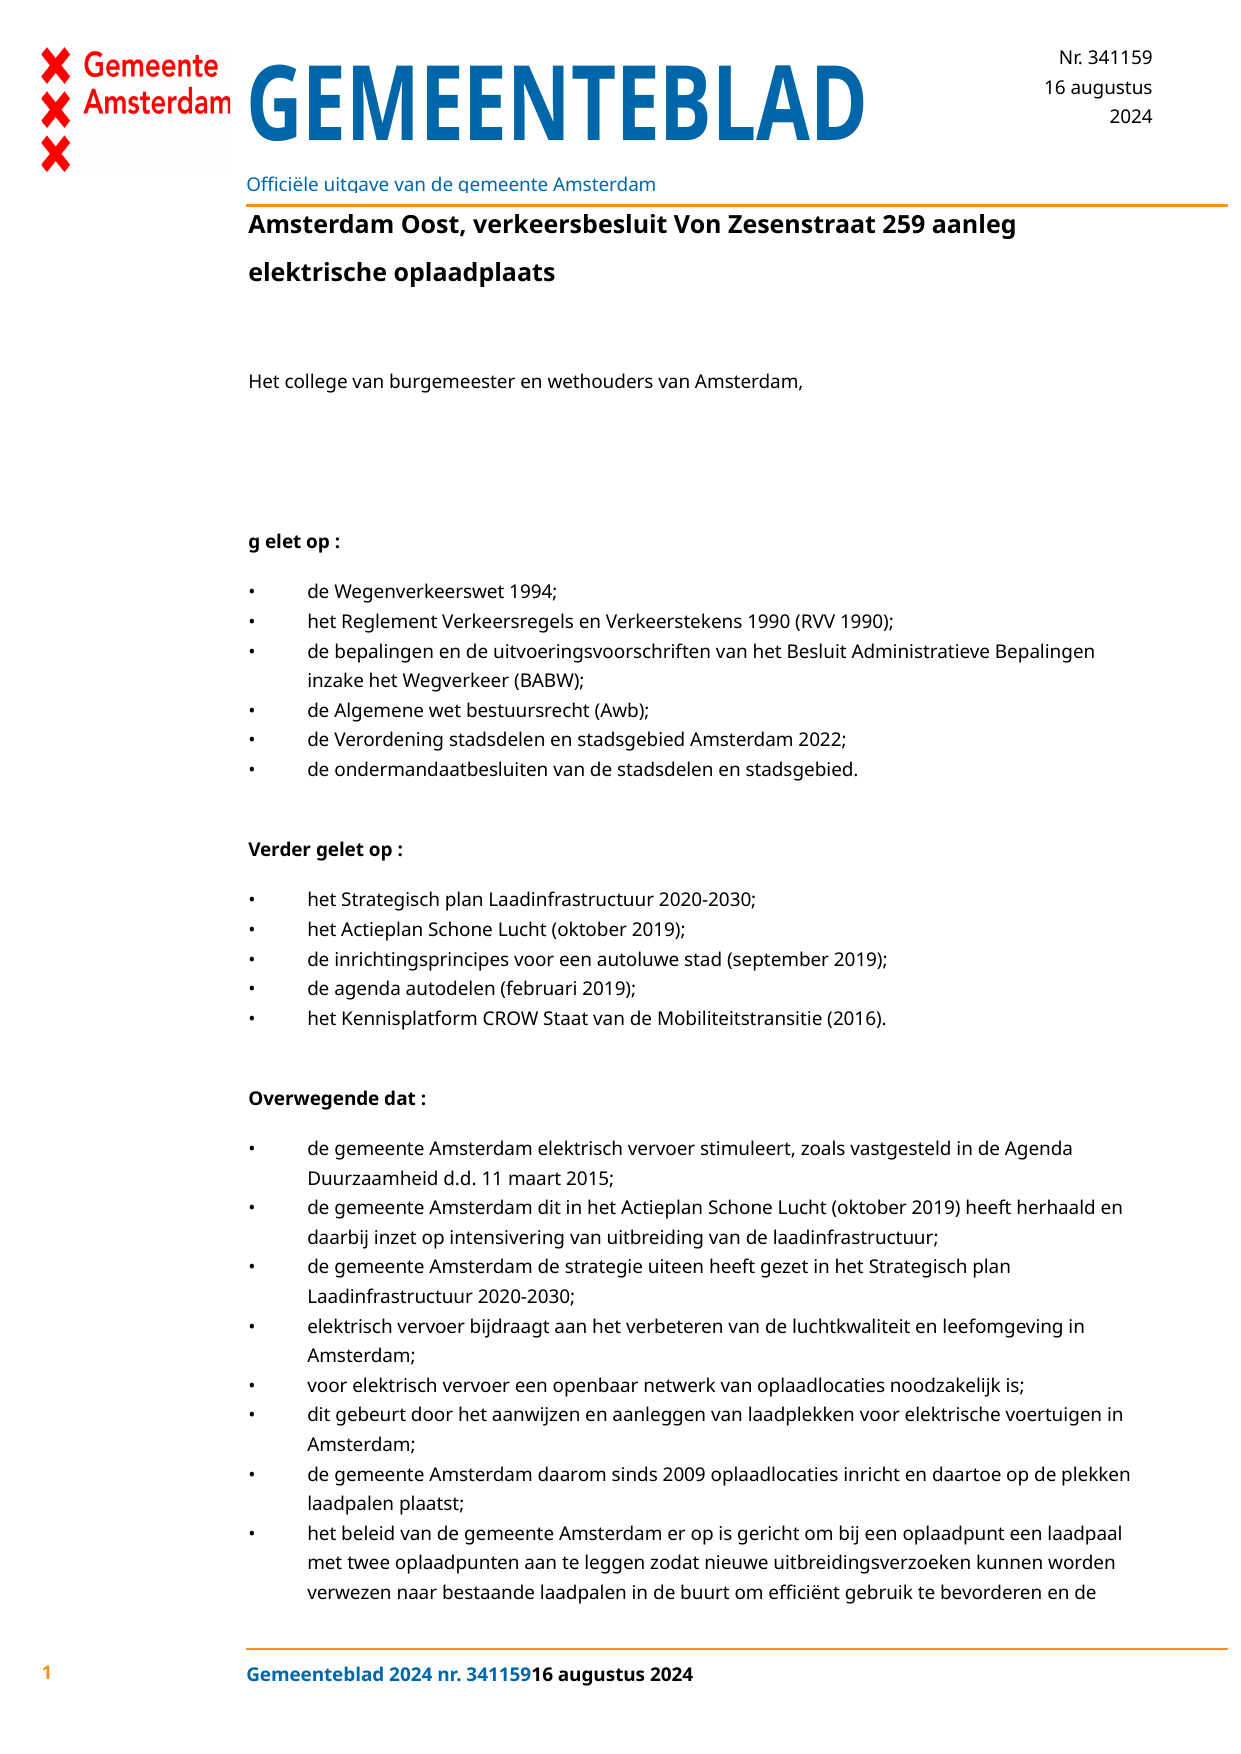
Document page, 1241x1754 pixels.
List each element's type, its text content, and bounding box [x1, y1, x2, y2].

list het beleid van de gemeente Amsterdam er op is gericht om bij een oplaadpunt een laadpaal met twee oplaadpunten aan te leggen zodat nieuwe uitbreidingsverzoeken kunnen worden verwezen naar bestaande laadpalen in de buurt om efficiënt gebruik te bevorderen en de [248, 1520, 1152, 1605]
text Overwegende dat : [248, 1085, 1152, 1111]
list de inrichtingsprincipes voor een autoluwe stad (september 2019); [248, 946, 1152, 971]
text g elet op : [248, 528, 1152, 554]
list elektrisch vervoer bijdraagt aan het verbeteren van de luchtkwaliteit en leefomgeving in Amsterdam; [248, 1313, 1152, 1368]
list het Kennisplatform CROW Staat van de Mobiliteitstransitie (2016). [248, 1005, 1152, 1031]
list de bepalingen en de uitvoeringsvoorschriften van het Besluit Administratieve Bepalingen inzake het Wegverkeer (BABW); [248, 638, 1152, 693]
list dit gebeurt door het aanwijzen en aanleggen van laadplekken voor elektrische voertuigen in Amsterdam; [248, 1402, 1152, 1457]
list het Actieplan Schone Lucht (oktober 2019); [248, 916, 1152, 942]
list voor elektrisch vervoer een openbaar netwerk van oplaadlocaties noodzakelijk is; [248, 1372, 1152, 1398]
list het Strategisch plan Laadinfrastructuur 2020-2030; [248, 887, 1152, 912]
text Verder gelet op : [248, 836, 1152, 862]
list de Wegenverkeerswet 1994; [248, 579, 1152, 604]
list het Reglement Verkeersregels en Verkeerstekens 1990 (RVV 1990); [248, 608, 1152, 634]
list de agenda autodelen (februari 2019); [248, 975, 1152, 1001]
list de gemeente Amsterdam de strategie uiteen heeft gezet in het Strategisch plan Laadinfrastructuur 2020-2030; [248, 1254, 1152, 1309]
text Het college van burgemeester en wethouders van Amsterdam, [248, 368, 1152, 394]
list de ondermandaatbesluiten van de stadsdelen en stadsgebied. [248, 756, 1152, 782]
list de gemeente Amsterdam dit in het Actieplan Schone Lucht (oktober 2019) heeft herhaald en daarbij inzet op intensivering van uitbreiding van de laadinfrastructuur; [248, 1194, 1152, 1250]
list de Verordening stadsdelen en stadsgebied Amsterdam 2022; [248, 727, 1152, 752]
list de gemeente Amsterdam daarom sinds 2009 oplaadlocaties inricht en daartoe op de plekken laadpalen plaatst; [248, 1461, 1152, 1516]
list de Algemene wet bestuursrecht (Awb); [248, 697, 1152, 723]
picture [41, 47, 231, 172]
text Amsterdam Oost, verkeersbesluit Von Zesenstraat 259 aanleg elektrische oplaadplaats [248, 207, 1152, 288]
list de gemeente Amsterdam elektrisch vervoer stimuleert, zoals vastgesteld in de Agenda Duurzaamheid d.d. 11 maart 2015; [248, 1135, 1152, 1191]
